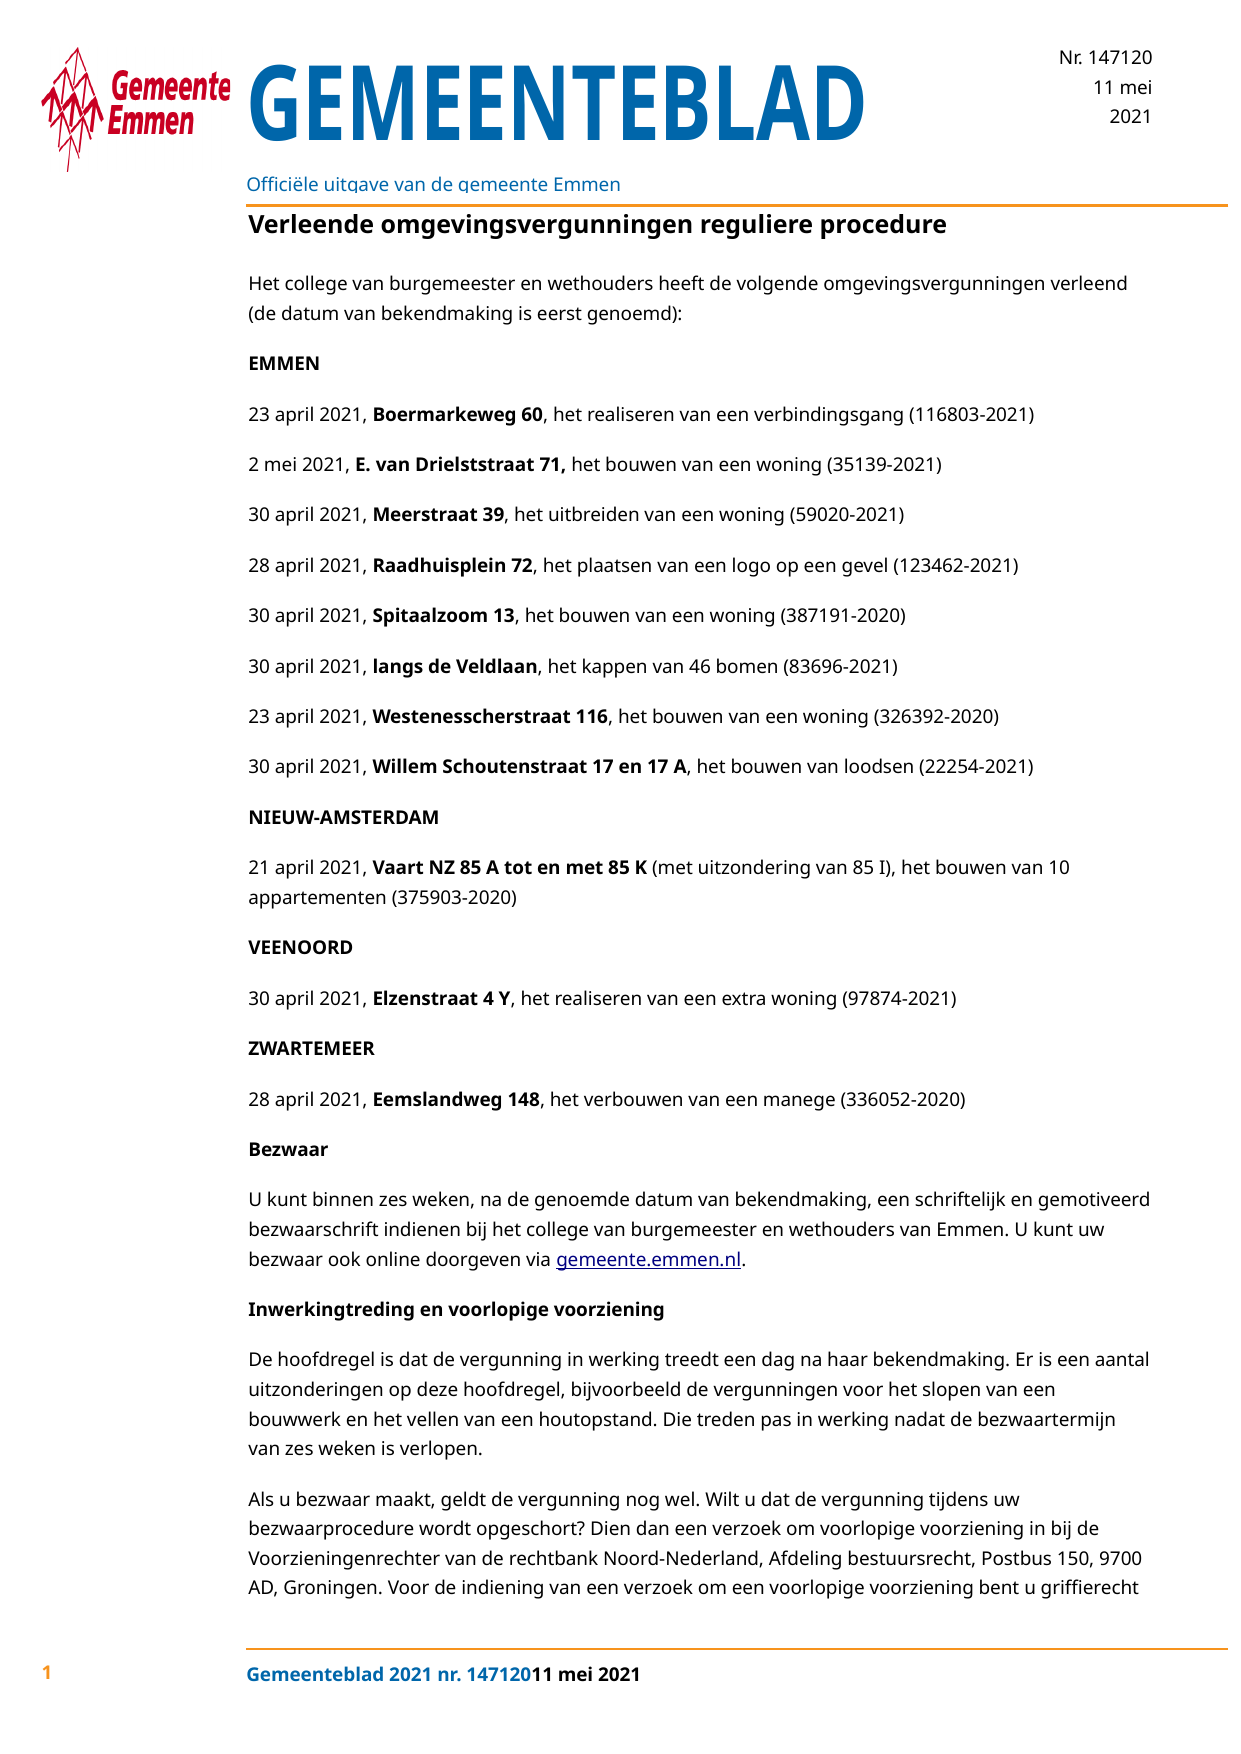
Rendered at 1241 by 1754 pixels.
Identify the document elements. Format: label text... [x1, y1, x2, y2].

text Als u bezwaar maakt, geldt de vergunning nog wel. Wilt u dat de vergunning tijdens uw bezwaarprocedure wordt opgeschort? Dien dan een verzoek om voorlopige voorziening in bij de Voorzieningenrechter van de rechtbank Noord-Nederland, Afdeling bestuursrecht, Postbus 150, 9700 AD, Groningen. Voor de indiening van een verzoek om een voorlopige voorziening bent u griffierecht [248, 1486, 1152, 1600]
text 2 mei 2021, E. van Drielststraat 71, het bouwen van een woning (35139-2021) [248, 451, 1152, 477]
text 28 april 2021, Eemslandweg 148, het verbouwen van een manege (336052-2020) [248, 1086, 1152, 1111]
text Bezwaar [248, 1136, 1152, 1162]
text 23 april 2021, Westenesscherstraat 116, het bouwen van een woning (326392-2020) [248, 703, 1152, 729]
text Verleende omgevingsvergunningen reguliere procedure [248, 207, 1152, 241]
text Inwerkingtreding en voorlopige voorziening [248, 1296, 1152, 1322]
text Het college van burgemeester en wethouders heeft de volgende omgevingsvergunningen verleend (de datum van bekendmaking is eerst genoemd): [248, 270, 1152, 326]
text 23 april 2021, Boermarkeweg 60, het realiseren van een verbindingsgang (116803-2021) [248, 401, 1152, 426]
text 28 april 2021, Raadhuisplein 72, het plaatsen van een logo op een gevel (123462-2021) [248, 552, 1152, 578]
text EMMEN [248, 350, 1152, 376]
text De hoofdregel is dat de vergunning in werking treedt een dag na haar bekendmaking. Er is een aantal uitzonderingen op deze hoofdregel, bijvoorbeeld de vergunningen voor het slopen van een bouwwerk en het vellen van een houtopstand. Die treden pas in werking nadat de bezwaartermijn van zes weken is verlopen. [248, 1347, 1152, 1461]
text 30 april 2021, Elzenstraat 4 Y, het realiseren van een extra woning (97874-2021) [248, 985, 1152, 1011]
text 21 april 2021, Vaart NZ 85 A tot en met 85 K (met uitzondering van 85 I), het bouwen van 10 appartementen (375903-2020) [248, 854, 1152, 910]
text NIEUW-AMSTERDAM [248, 804, 1152, 830]
picture [41, 47, 231, 172]
text ZWARTEMEER [248, 1035, 1152, 1061]
text 30 april 2021, Spitaalzoom 13, het bouwen van een woning (387191-2020) [248, 602, 1152, 628]
text 30 april 2021, Willem Schoutenstraat 17 en 17 A, het bouwen van loodsen (22254-2021) [248, 754, 1152, 779]
text 30 april 2021, Meerstraat 39, het uitbreiden van een woning (59020-2021) [248, 502, 1152, 527]
text 30 april 2021, langs de Veldlaan, het kappen van 46 bomen (83696-2021) [248, 653, 1152, 678]
text VEENOORD [248, 934, 1152, 960]
text U kunt binnen zes weken, na de genoemde datum van bekendmaking, een schriftelijk en gemotiveerd bezwaarschrift indienen bij het college van burgemeester en wethouders van Emmen. U kunt uw bezwaar ook online doorgeven via gemeente.emmen.nl. [248, 1187, 1152, 1271]
